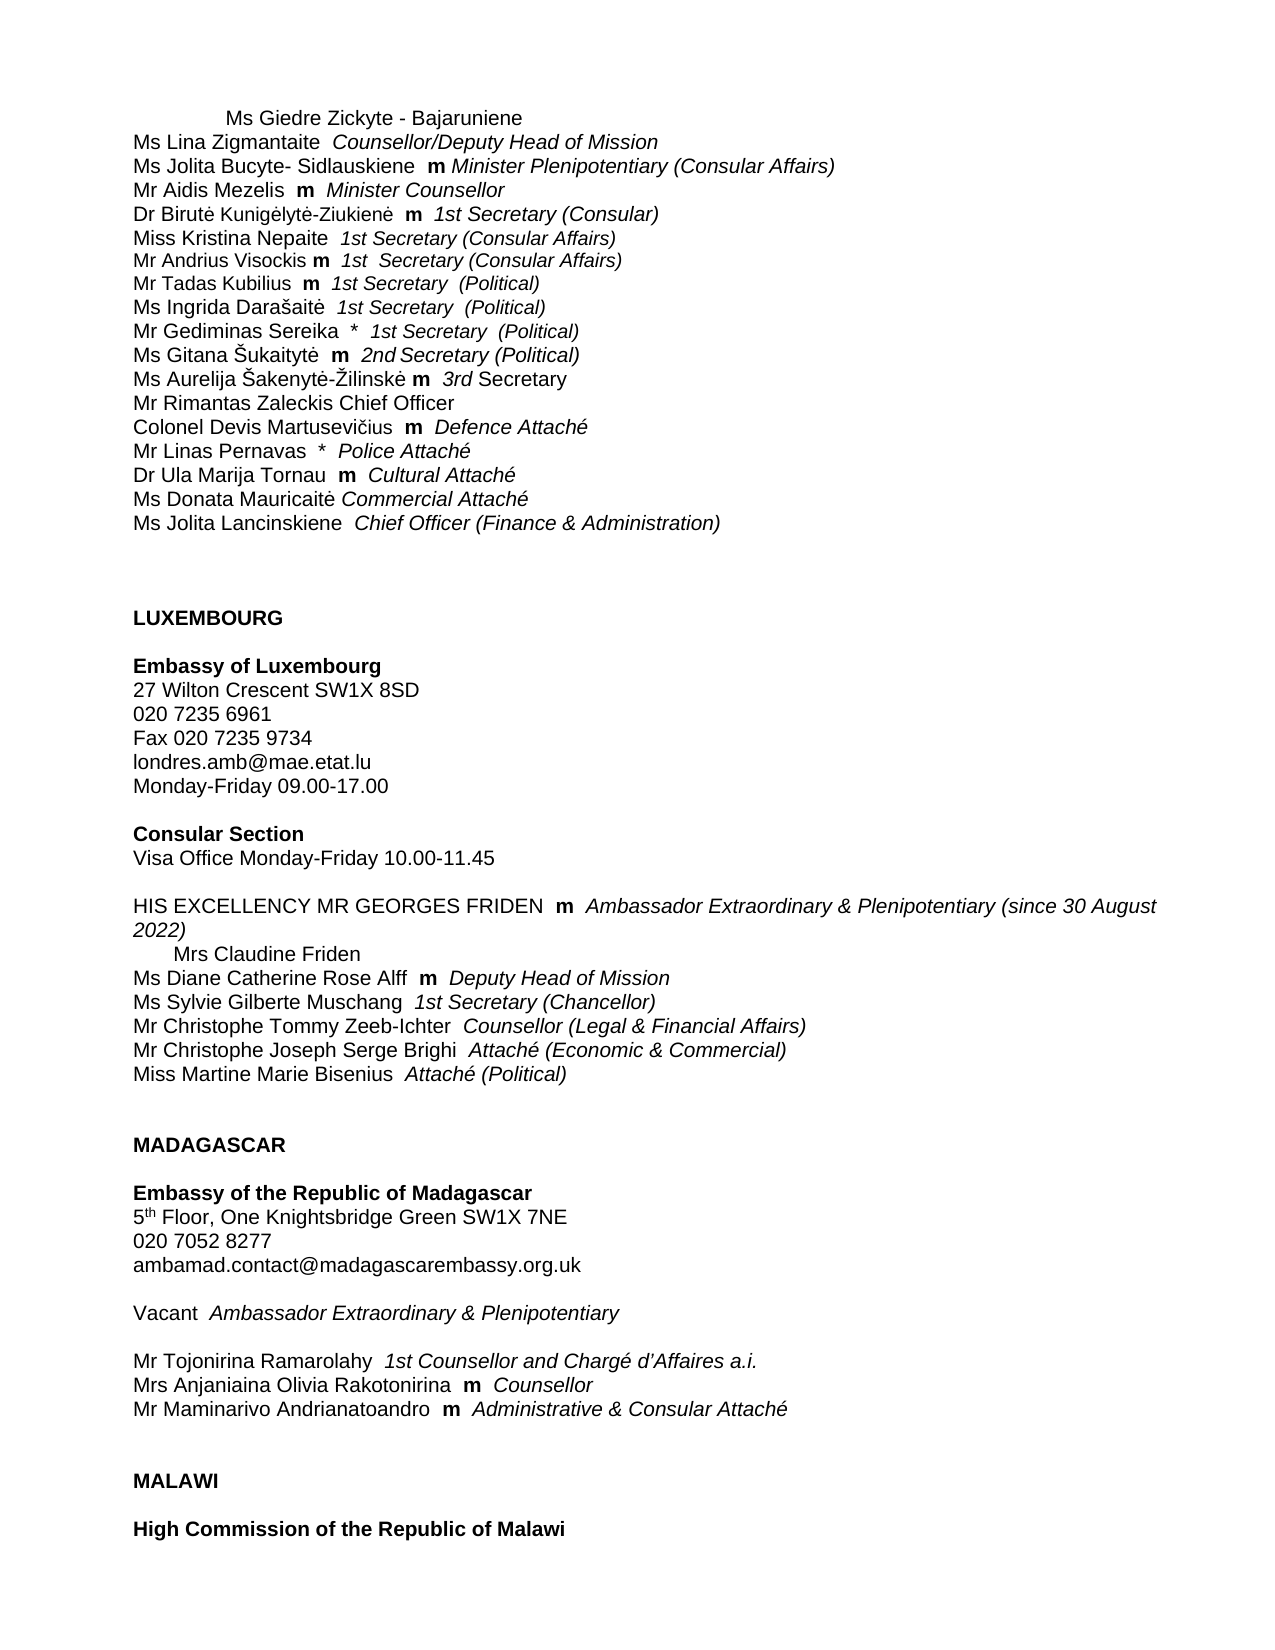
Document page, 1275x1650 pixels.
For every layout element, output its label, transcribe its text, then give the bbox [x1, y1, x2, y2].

text Miss Kristina Nepaite 1st Secretary (Consular Affairs) [133, 225, 1181, 249]
text Ms Diane Catherine Rose Alff m Deputy Head of Mission [133, 966, 1181, 989]
text Fax 020 7235 9734 [133, 726, 1181, 750]
text Mr Rimantas Zaleckis Chief Officer [133, 391, 1181, 414]
text Ms Aurelija Šakenytė-Žilinskė m 3rd Secretary [133, 367, 1181, 391]
text Ms Jolita Bucyte- Sidlauskiene m Minister Plenipotentiary (Consular Affairs) [133, 153, 1181, 177]
text Dr Ula Marija Tornau m Cultural Attaché [133, 462, 1181, 486]
text Embassy of the Republic of Madagascar [133, 1181, 1181, 1205]
text Miss Martine Marie Bisenius Attaché (Political) [133, 1061, 1181, 1085]
text Mr Maminarivo Andrianatoandro m Administrative & Consular Attaché [133, 1397, 1181, 1421]
text Ms Lina Zigmantaite Counsellor/Deputy Head of Mission [133, 129, 1181, 153]
text Mr Tojonirina Ramarolahy 1st Counsellor and Chargé d’Affaires a.i. [133, 1349, 1181, 1373]
text 5th Floor, One Knightsbridge Green SW1X 7NE [133, 1205, 1181, 1229]
text Ms Ingrida Darašaitė 1st Secretary (Political) [133, 295, 1181, 319]
text Mrs Anjaniaina Olivia Rakotonirina m Counsellor [133, 1373, 1181, 1397]
text MALAWI [133, 1469, 1181, 1493]
text 27 Wilton Crescent SW1X 8SD [133, 678, 1181, 702]
text Mr Tadas Kubilius m 1st Secretary (Political) [133, 272, 1181, 295]
text HIS EXCELLENCY MR GEORGES FRIDEN m Ambassador Extraordinary & Plenipotentiary (since 30 August 2022) [133, 894, 1181, 942]
text Ms Donata Mauricaitė Commercial Attaché [133, 486, 1181, 510]
text Ms Sylvie Gilberte Muschang 1st Secretary (Chancellor) [133, 989, 1181, 1013]
text MADAGASCAR [133, 1133, 1181, 1157]
text LUXEMBOURG [133, 606, 1181, 630]
text Mr Linas Pernavas * Police Attaché [133, 438, 1181, 462]
text Mr Aidis Mezelis m Minister Counsellor [133, 177, 1181, 201]
text Ms Gitana Šukaitytė m 2nd Secretary (Political) [133, 343, 1181, 367]
text Monday-Friday 09.00-17.00 [133, 774, 1181, 798]
text Colonel Devis Martusevičius m Defence Attaché [133, 414, 1181, 438]
text Ms Jolita Lancinskiene Chief Officer (Finance & Administration) [133, 510, 1181, 534]
text Embassy of Luxembourg [133, 654, 1181, 678]
text High Commission of the Republic of Malawi [133, 1517, 1181, 1541]
text Vacant Ambassador Extraordinary & Plenipotentiary [133, 1301, 1181, 1325]
text Mr Andrius Visockis m 1st Secretary (Consular Affairs) [133, 249, 1181, 272]
text londres.amb@mae.etat.lu [133, 750, 1181, 774]
text Mr Christophe Joseph Serge Brighi Attaché (Economic & Commercial) [133, 1037, 1181, 1061]
text 020 7052 8277 [133, 1229, 1181, 1253]
text Mr Christophe Tommy Zeeb-Ichter Counsellor (Legal & Financial Affairs) [133, 1013, 1181, 1037]
text Visa Office Monday-Friday 10.00-11.45 [133, 846, 1181, 870]
text ambamad.contact@madagascarembassy.org.uk [133, 1253, 1181, 1277]
text 020 7235 6961 [133, 702, 1181, 726]
text Ms Giedre Zickyte - Bajaruniene [133, 106, 1181, 129]
text Dr Birutė Kunigėlytė-Ziukienė m 1st Secretary (Consular) [133, 201, 1181, 225]
text Mrs Claudine Friden [133, 942, 1181, 966]
text Mr Gediminas Sereika * 1st Secretary (Political) [133, 319, 1181, 343]
text Consular Section [133, 822, 1181, 846]
